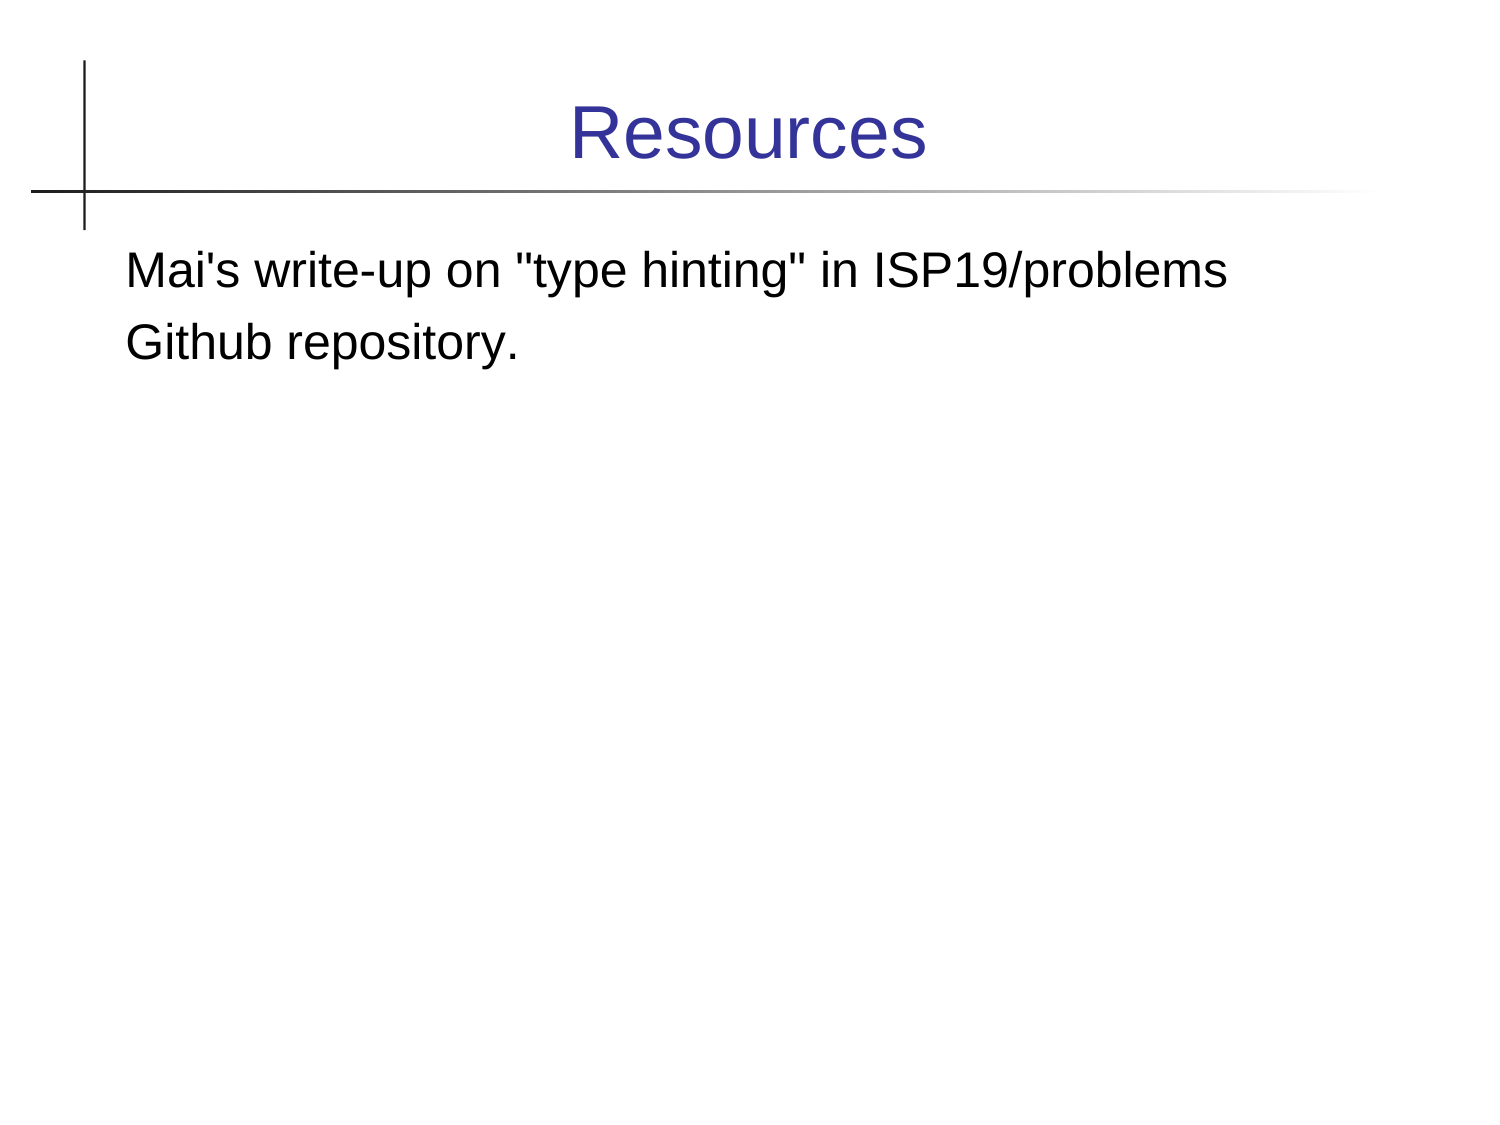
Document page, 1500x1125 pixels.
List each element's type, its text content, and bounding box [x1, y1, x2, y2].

list Mai's write-up on "type hinting" in ISP19/problems Github repository. [110, 229, 1408, 960]
title Resources [100, 42, 1397, 182]
